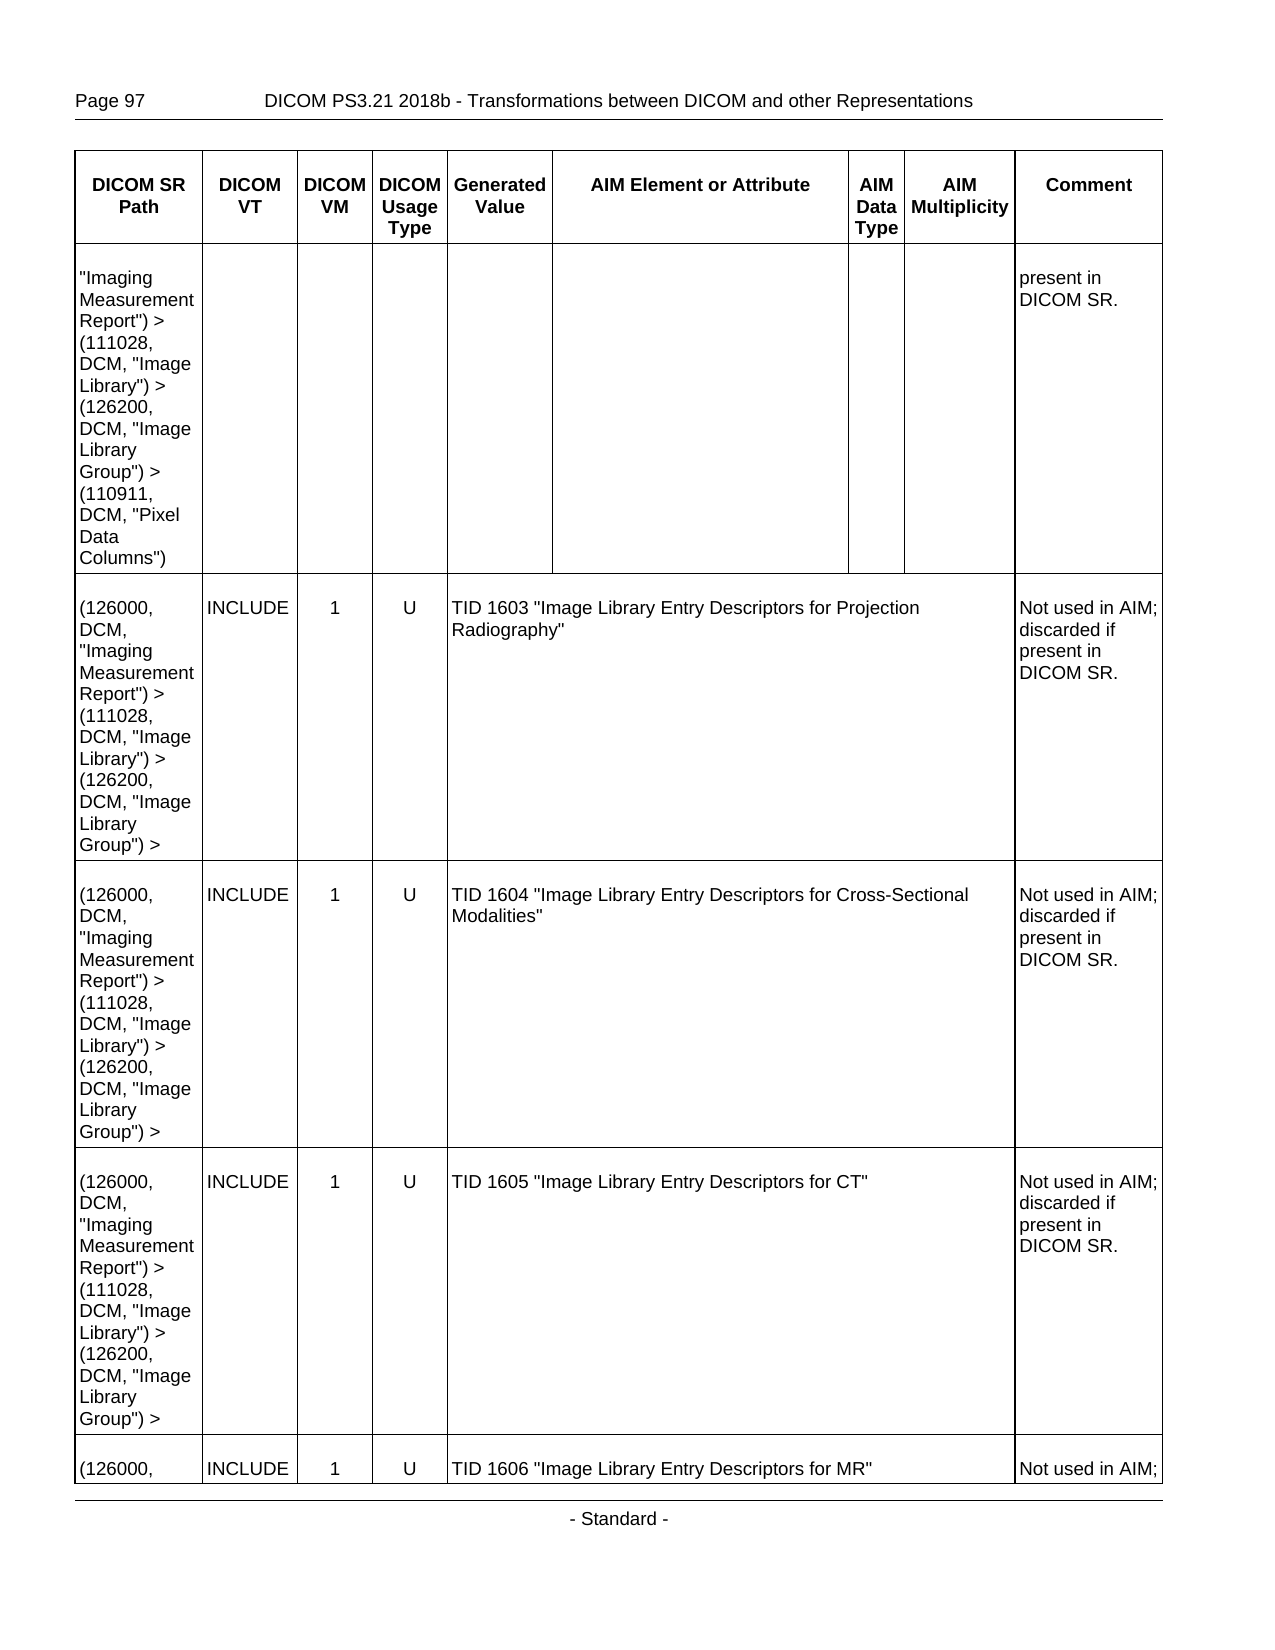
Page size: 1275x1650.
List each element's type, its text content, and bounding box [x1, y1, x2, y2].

table_cell (126000, DCM, "Imaging Measurement Report") > (111028, DCM, "Image Library") > (126200, DCM, "Image Library Group") > [76, 1148, 202, 1433]
table_header AIM Element or Attribute [553, 151, 848, 243]
table_header DICOM VM [298, 151, 372, 243]
table_cell (126000, [76, 1435, 202, 1483]
table_cell [373, 244, 447, 573]
table_cell Not used in AIM; discarded if present in DICOM SR. [1016, 861, 1162, 1147]
table_header AIM Data Type [849, 151, 904, 243]
table_cell TID 1604 "Image Library Entry Descriptors for Cross-Sectional Modalities" [448, 861, 1014, 1147]
table_cell INCLUDE [203, 1148, 297, 1433]
table_cell U [373, 861, 447, 1147]
table_cell U [373, 574, 447, 860]
table_cell [448, 244, 552, 573]
table_cell [203, 244, 297, 573]
table_cell U [373, 1435, 447, 1483]
table_header Generated Value [448, 151, 552, 243]
table_cell INCLUDE [203, 861, 297, 1147]
table_cell "Imaging Measurement Report") > (111028, DCM, "Image Library") > (126200, DCM, "Image Library Group") > (110911, DCM, "Pixel Data Columns") [76, 244, 202, 573]
table_cell (126000, DCM, "Imaging Measurement Report") > (111028, DCM, "Image Library") > (126200, DCM, "Image Library Group") > [76, 861, 202, 1147]
table_cell Not used in AIM; discarded if present in DICOM SR. [1016, 1148, 1162, 1433]
table_cell [298, 244, 372, 573]
table_cell [553, 244, 848, 573]
table_cell Not used in AIM; discarded if present in DICOM SR. [1016, 574, 1162, 860]
table_header DICOM Usage Type [373, 151, 447, 243]
table_header Comment [1016, 151, 1162, 243]
table_cell [905, 244, 1014, 573]
table_cell TID 1605 "Image Library Entry Descriptors for CT" [448, 1148, 1014, 1433]
table_cell TID 1603 "Image Library Entry Descriptors for Projection Radiography" [448, 574, 1014, 860]
table_cell Not used in AIM; [1016, 1435, 1162, 1483]
table_cell 1 [298, 861, 372, 1147]
table_cell TID 1606 "Image Library Entry Descriptors for MR" [448, 1435, 1014, 1483]
table_cell INCLUDE [203, 1435, 297, 1483]
table_cell [849, 244, 904, 573]
table_cell INCLUDE [203, 574, 297, 860]
table_cell 1 [298, 574, 372, 860]
table_cell (126000, DCM, "Imaging Measurement Report") > (111028, DCM, "Image Library") > (126200, DCM, "Image Library Group") > [76, 574, 202, 860]
table_cell 1 [298, 1435, 372, 1483]
table_header DICOM SR Path [76, 151, 202, 243]
table_cell U [373, 1148, 447, 1433]
table_header AIM Multiplicity [905, 151, 1014, 243]
table_header DICOM VT [203, 151, 297, 243]
table_cell 1 [298, 1148, 372, 1433]
table_cell present in DICOM SR. [1016, 244, 1162, 573]
